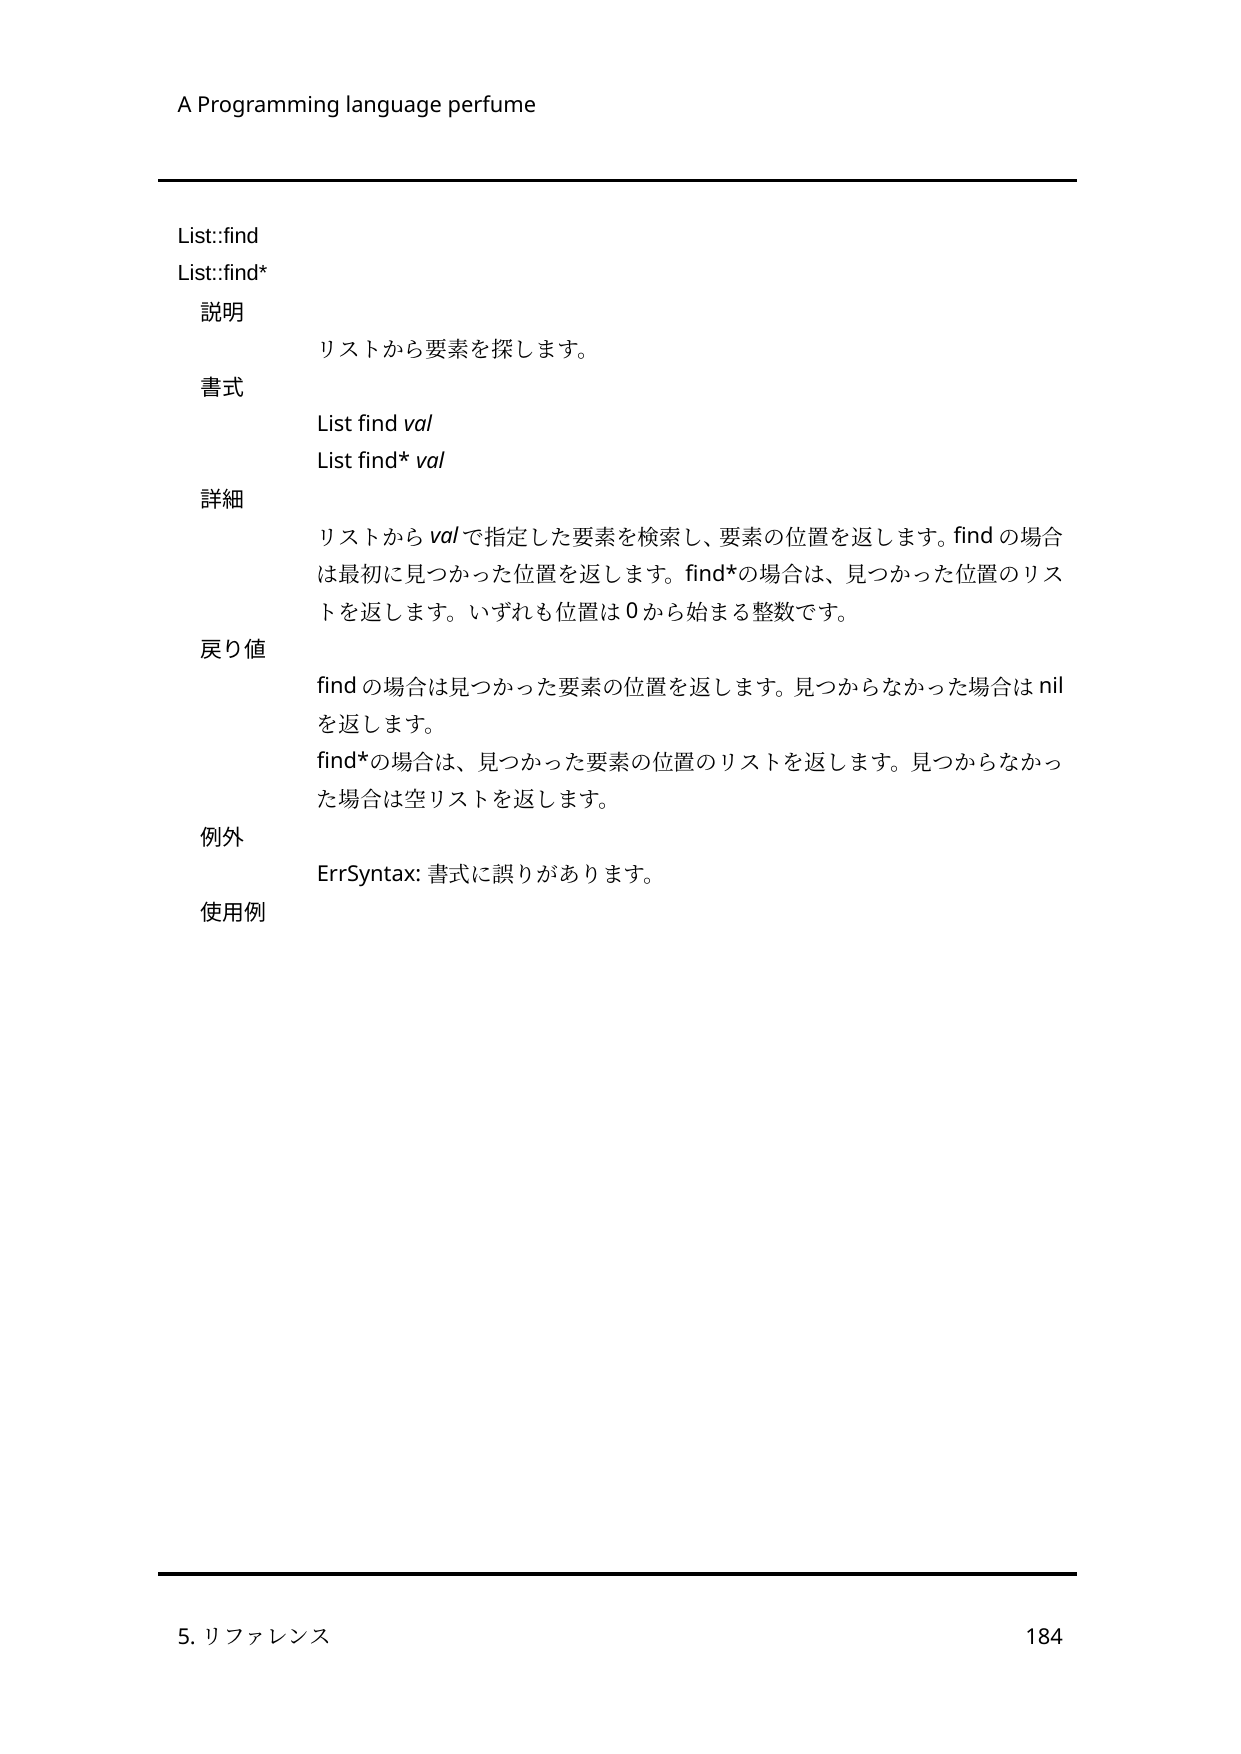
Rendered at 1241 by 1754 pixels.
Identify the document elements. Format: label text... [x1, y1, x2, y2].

table_cell 使用例 [200, 892, 317, 967]
table_cell List find val List find* val [317, 367, 1063, 479]
table_cell [317, 892, 1063, 967]
table_cell 詳細 [200, 479, 317, 629]
table_cell 例外 [200, 817, 317, 892]
table_header リストから要素を探します。 [317, 292, 1063, 367]
table_cell 書式 [200, 367, 317, 479]
table_cell 戻り値 [200, 629, 317, 817]
table_cell findの場合は見つかった要素の位置を返します。見つからなかった場合はnilを返します。 find*の場合は、見つかった要素の位置のリストを返します。見つからなかった場合は空リストを返します。 [317, 629, 1063, 817]
subtitle List::find* [177, 254, 1063, 292]
table_cell ErrSyntax: 書式に誤りがあります。 [317, 817, 1063, 892]
table_header 説明 [200, 292, 317, 367]
table_cell リストからvalで指定した要素を検索し、要素の位置を返します。findの場合は最初に見つかった位置を返します。find*の場合は、見つかった位置のリストを返します。いずれも位置は0から始まる整数です。 [317, 479, 1063, 629]
subtitle List::find [177, 217, 1063, 254]
